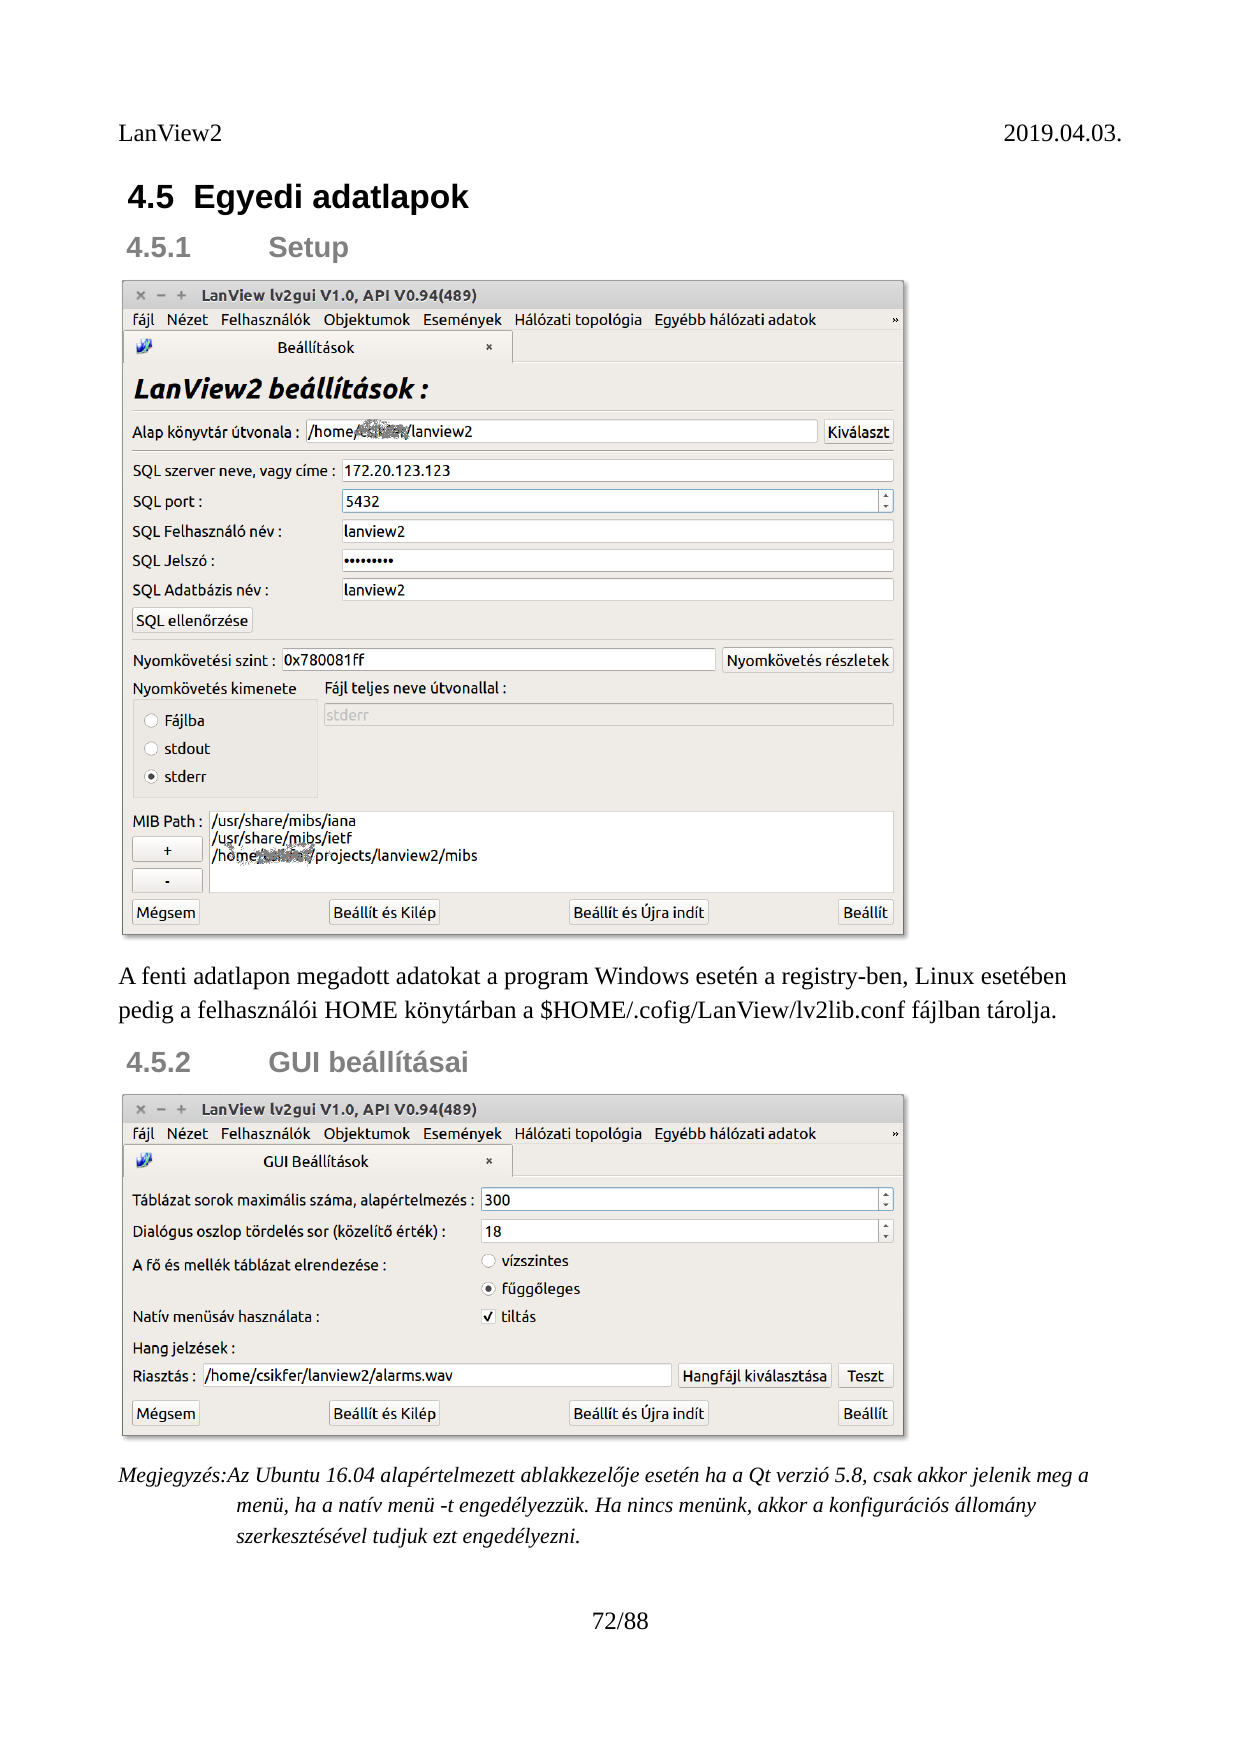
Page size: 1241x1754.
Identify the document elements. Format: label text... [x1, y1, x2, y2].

text A fenti adatlapon megadott adatokat a program Windows esetén a registry-ben, Linux esetében pedig a felhasználói HOME könytárban a $HOME/.cofig/LanView/lv2lib.conf fájlban tárolja. [118, 961, 1122, 1024]
text Megjegyzés:Az Ubuntu 16.04 alapértelmezett ablakkezelője esetén ha a Qt verzió 5.8, csak akkor jelenik meg a menü, ha a natív menü -t engedélyezzük. Ha nincs menünk, akkor a konfigurációs állomány szerkesztésével tudjuk ezt engedélyezni. [118, 1462, 1122, 1548]
subtitle Setup [118, 230, 1122, 264]
subtitle Egyedi adatlapok [118, 177, 1122, 216]
subtitle GUI beállításai [118, 1044, 1122, 1078]
picture [118, 276, 910, 941]
picture [118, 1090, 910, 1442]
